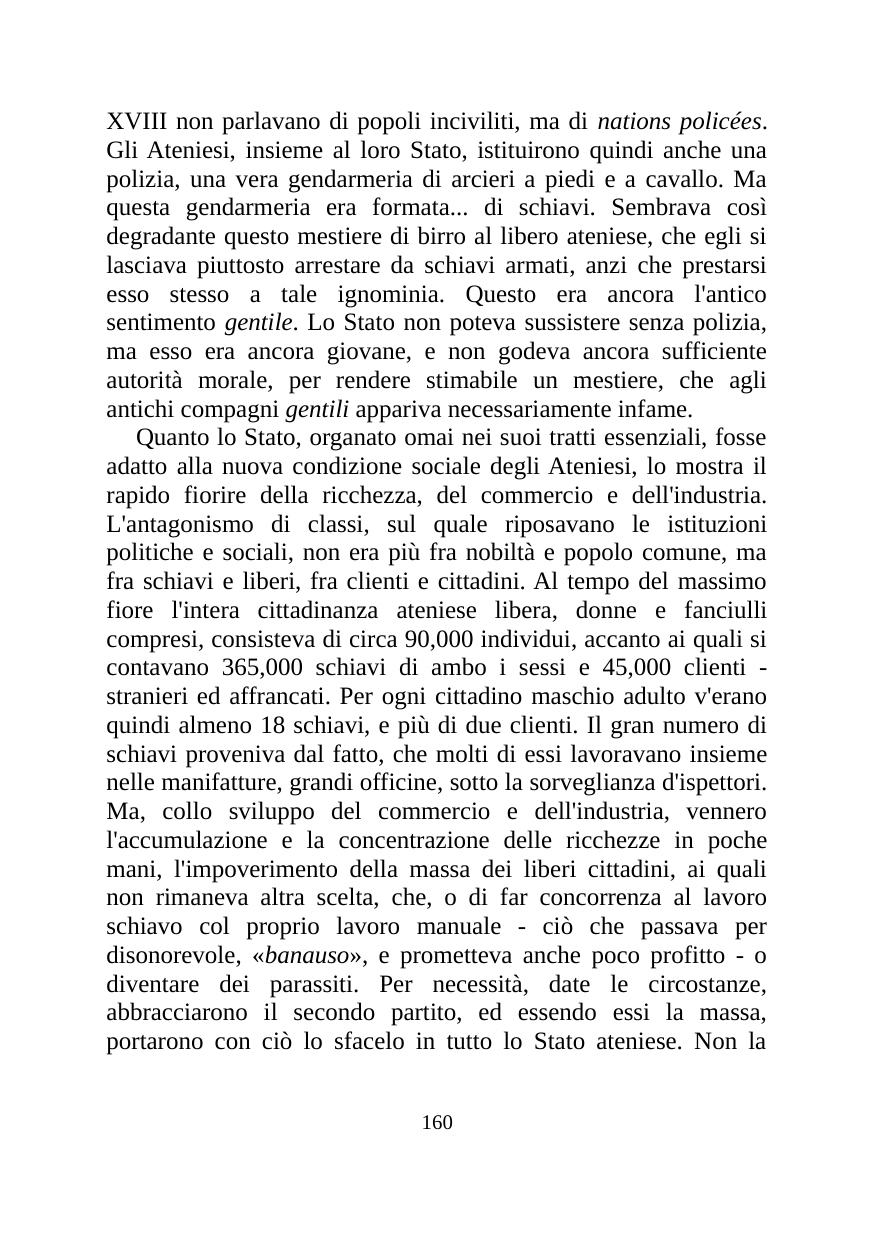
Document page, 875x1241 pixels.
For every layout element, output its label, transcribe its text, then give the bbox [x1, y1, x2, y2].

text Quanto lo Stato, organato omai nei suoi tratti essenziali, fosse adatto alla nuova condizione sociale degli Ateniesi, lo mostra il rapido fiorire della ricchezza, del commercio e dell'industria. L'antagonismo di classi, sul quale riposavano le istituzioni politiche e sociali, non era più fra nobiltà e popolo comune, ma fra schiavi e liberi, fra clienti e cittadini. Al tempo del massimo fiore l'intera cittadinanza ateniese libera, donne e fanciulli compresi, consisteva di circa 90,000 individui, accanto ai quali si contavano 365,000 schiavi di ambo i sessi e 45,000 clienti - stranieri ed affrancati. Per ogni cittadino maschio adulto v'erano quindi almeno 18 schiavi, e più di due clienti. Il gran numero di schiavi proveniva dal fatto, che molti di essi lavoravano insieme nelle manifatture, grandi officine, sotto la sorveglianza d'ispettori. Ma, collo sviluppo del commercio e dell'industria, vennero l'accumulazione e la concentrazione delle ricchezze in poche mani, l'impoverimento della massa dei liberi cittadini, ai quali non rimaneva altra scelta, che, o di far concorrenza al lavoro schiavo col proprio lavoro manuale - ciò che passava per disonorevole, «banauso», e prometteva anche poco profitto - o diventare dei parassiti. Per necessità, date le circostanze, abbracciarono il secondo partito, ed essendo essi la massa, portarono con ciò lo sfacelo in tutto lo Stato ateniese. Non la [106, 422, 768, 1055]
text XVIII non parlavano di popoli inciviliti, ma di nations policées. Gli Ateniesi, insieme al loro Stato, istituirono quindi anche una polizia, una vera gendarmeria di arcieri a piedi e a cavallo. Ma questa gendarmeria era formata... di schiavi. Sembrava così degradante questo mestiere di birro al libero ateniese, che egli si lasciava piuttosto arrestare da schiavi armati, anzi che prestarsi esso stesso a tale ignominia. Questo era ancora l'antico sentimento gentile. Lo Stato non poteva sussistere senza polizia, ma esso era ancora giovane, e non godeva ancora sufficiente autorità morale, per rendere stimabile un mestiere, che agli antichi compagni gentili appariva necessariamente infame. [106, 106, 768, 422]
